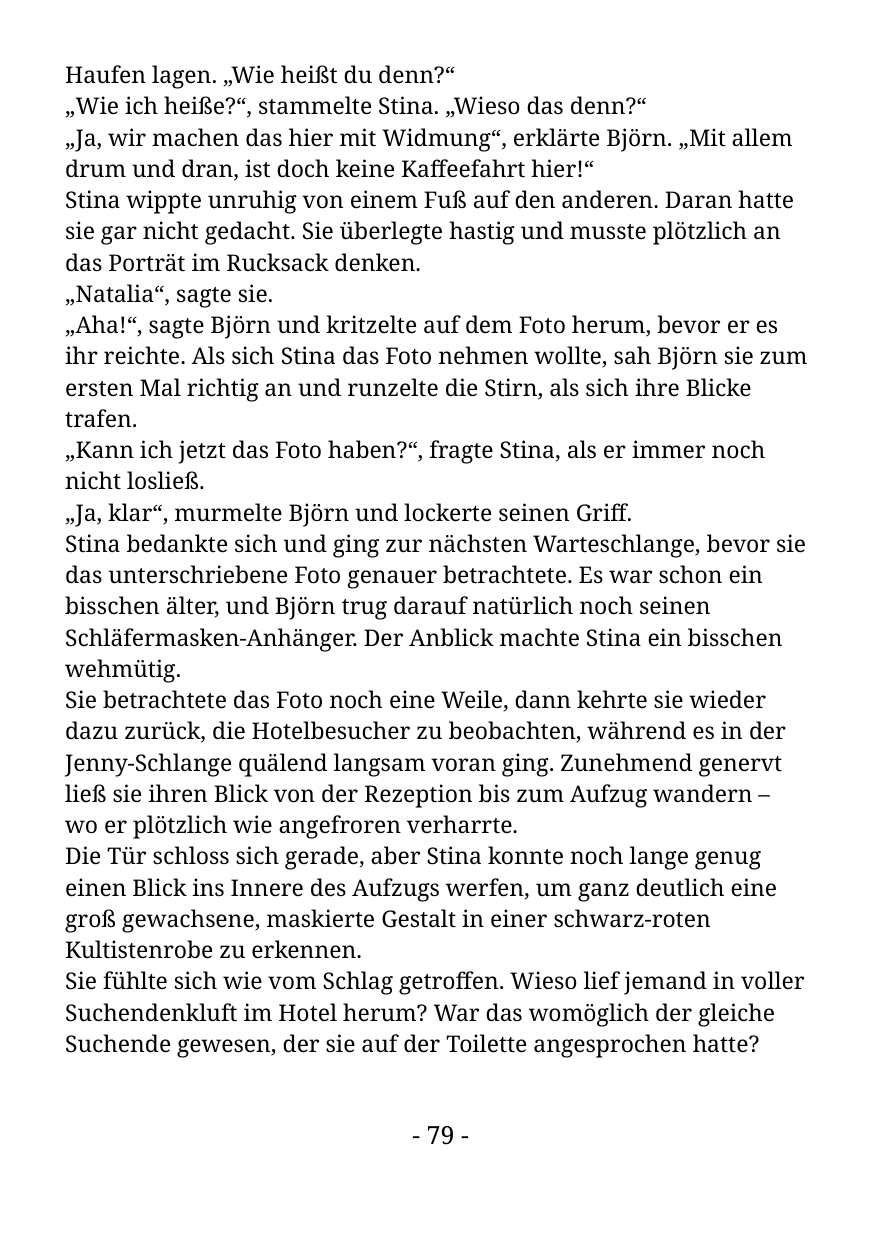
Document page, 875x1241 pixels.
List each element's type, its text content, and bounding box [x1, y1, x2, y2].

text Haufen lagen. „Wie heißt du denn?“ „Wie ich heiße?“, stammelte Stina. „Wieso das denn?“ „Ja, wir machen das hier mit Widmung“, erklärte Björn. „Mit allem drum und dran, ist doch keine Kaffeefahrt hier!“ Stina wippte unruhig von einem Fuß auf den anderen. Daran hatte sie gar nicht gedacht. Sie überlegte hastig und musste plötzlich an das Porträt im Rucksack denken. „Natalia“, sagte sie. „Aha!“, sagte Björn und kritzelte auf dem Foto herum, bevor er es ihr reichte. Als sich Stina das Foto nehmen wollte, sah Björn sie zum ersten Mal richtig an und runzelte die Stirn, als sich ihre Blicke trafen. „Kann ich jetzt das Foto haben?“, fragte Stina, als er immer noch nicht losließ. „Ja, klar“, murmelte Björn und lockerte seinen Griff. Stina bedankte sich und ging zur nächsten Warteschlange, bevor sie das unterschriebene Foto genauer betrachtete. Es war schon ein bisschen älter, und Björn trug darauf natürlich noch seinen Schläfermasken-Anhänger. Der Anblick machte Stina ein bisschen wehmütig. Sie betrachtete das Foto noch eine Weile, dann kehrte sie wieder dazu zurück, die Hotelbesucher zu beobachten, während es in der Jenny-Schlange quälend langsam voran ging. Zunehmend genervt ließ sie ihren Blick von der Rezeption bis zum Aufzug wandern – wo er plötzlich wie angefroren verharrte. Die Tür schloss sich gerade, aber Stina konnte noch lange genug einen Blick ins Innere des Aufzugs werfen, um ganz deutlich eine groß gewachsene, maskierte Gestalt in einer schwarz-roten Kultistenrobe zu erkennen. Sie fühlte sich wie vom Schlag getroffen. Wieso lief jemand in voller Suchendenkluft im Hotel herum? War das womöglich der gleiche Suchende gewesen, der sie auf der Toilette angesprochen hatte? [65, 59, 809, 1059]
